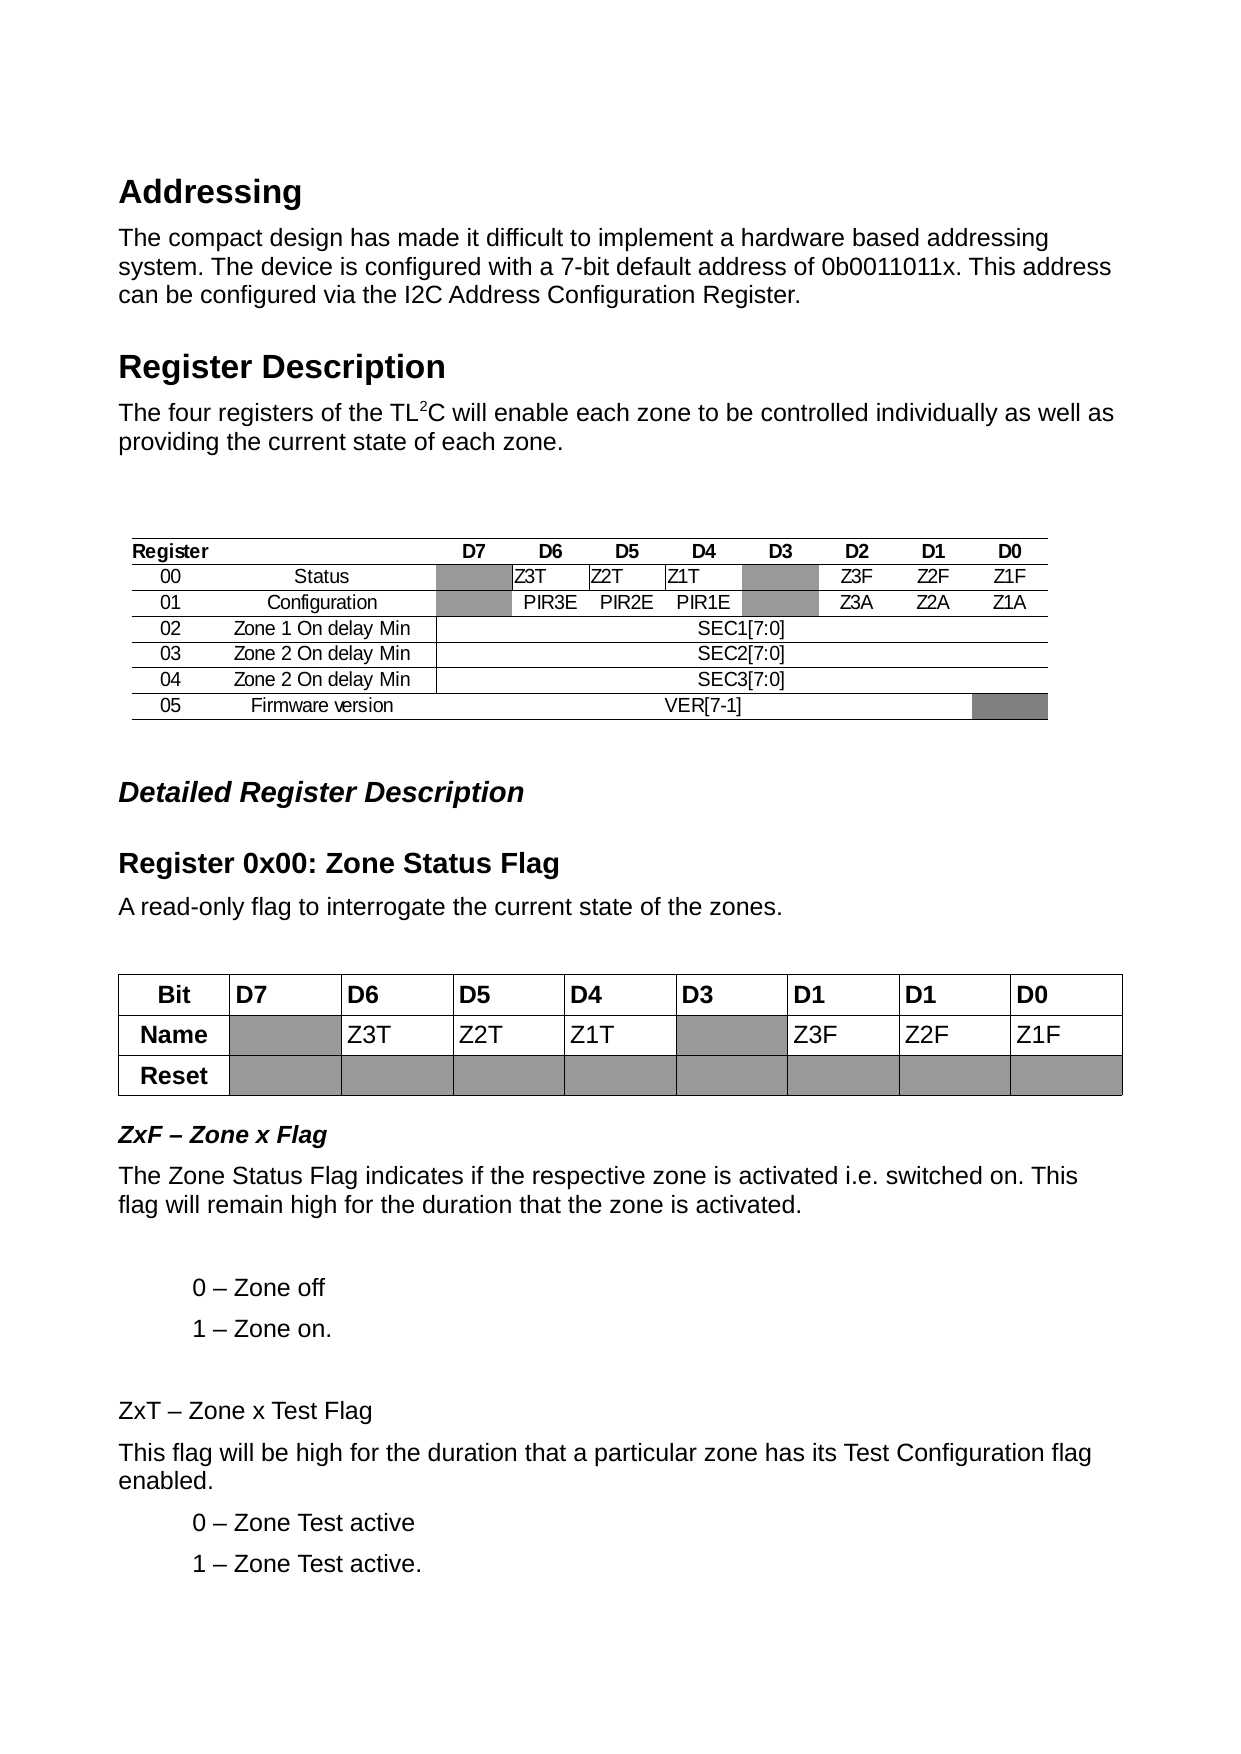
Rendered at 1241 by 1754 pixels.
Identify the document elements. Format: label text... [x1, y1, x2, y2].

table_cell Name [119, 1016, 229, 1055]
table_cell [900, 1056, 1010, 1095]
table_header D4 [565, 975, 676, 1014]
table_cell [1011, 1056, 1122, 1095]
table_cell Reset [119, 1056, 229, 1095]
subtitle Register Description [118, 347, 1122, 385]
text 0 – Zone Test active [118, 1508, 1122, 1536]
text The compact design has made it difficult to implement a hardware based addressing system. The device is configured with a 7-bit default address of 0b0011011x. This address can be configured via the I2C Address Configuration Register. [118, 223, 1122, 309]
text A read-only flag to interrogate the current state of the zones. [118, 892, 1122, 921]
text 0 – Zone off [118, 1273, 1122, 1301]
table_cell Z2T [454, 1016, 564, 1055]
table_cell [565, 1056, 676, 1095]
table_header D1 [788, 975, 899, 1014]
table_header D6 [342, 975, 453, 1014]
table_cell [788, 1056, 899, 1095]
table_cell [230, 1016, 341, 1055]
table_cell Z1T [565, 1016, 676, 1055]
text The Zone Status Flag indicates if the respective zone is activated i.e. switched on. This flag will remain high for the duration that the zone is activated. [118, 1161, 1122, 1219]
table_cell [230, 1056, 341, 1095]
table_header D0 [1011, 975, 1122, 1014]
table_header D3 [677, 975, 787, 1014]
subtitle Register 0x00: Zone Status Flag [118, 846, 1122, 879]
subtitle Addressing [118, 172, 1122, 211]
table_header D5 [454, 975, 564, 1014]
text 1 – Zone on. [118, 1314, 1122, 1343]
table_cell [677, 1016, 787, 1055]
text This flag will be high for the duration that a particular zone has its Test Configuration flag enabled. [118, 1438, 1122, 1495]
table_header D1 [900, 975, 1010, 1014]
text 1 – Zone Test active. [118, 1549, 1122, 1578]
table_cell [342, 1056, 453, 1095]
table_cell Z2F [900, 1016, 1010, 1055]
text The four registers of the TL2C will enable each zone to be controlled individually as well as providing the current state of each zone. [118, 398, 1122, 455]
table_cell Z3F [788, 1016, 899, 1055]
table_header Bit [119, 975, 229, 1014]
table_cell Z1F [1011, 1016, 1122, 1055]
subtitle Detailed Register Description [118, 775, 1122, 808]
table_cell Z3T [342, 1016, 453, 1055]
table_cell [454, 1056, 564, 1095]
text ZxT – Zone x Test Flag [118, 1396, 1122, 1425]
subtitle ZxF – Zone x Flag [118, 1120, 1122, 1149]
table_header D7 [230, 975, 341, 1014]
table_cell [677, 1056, 787, 1095]
